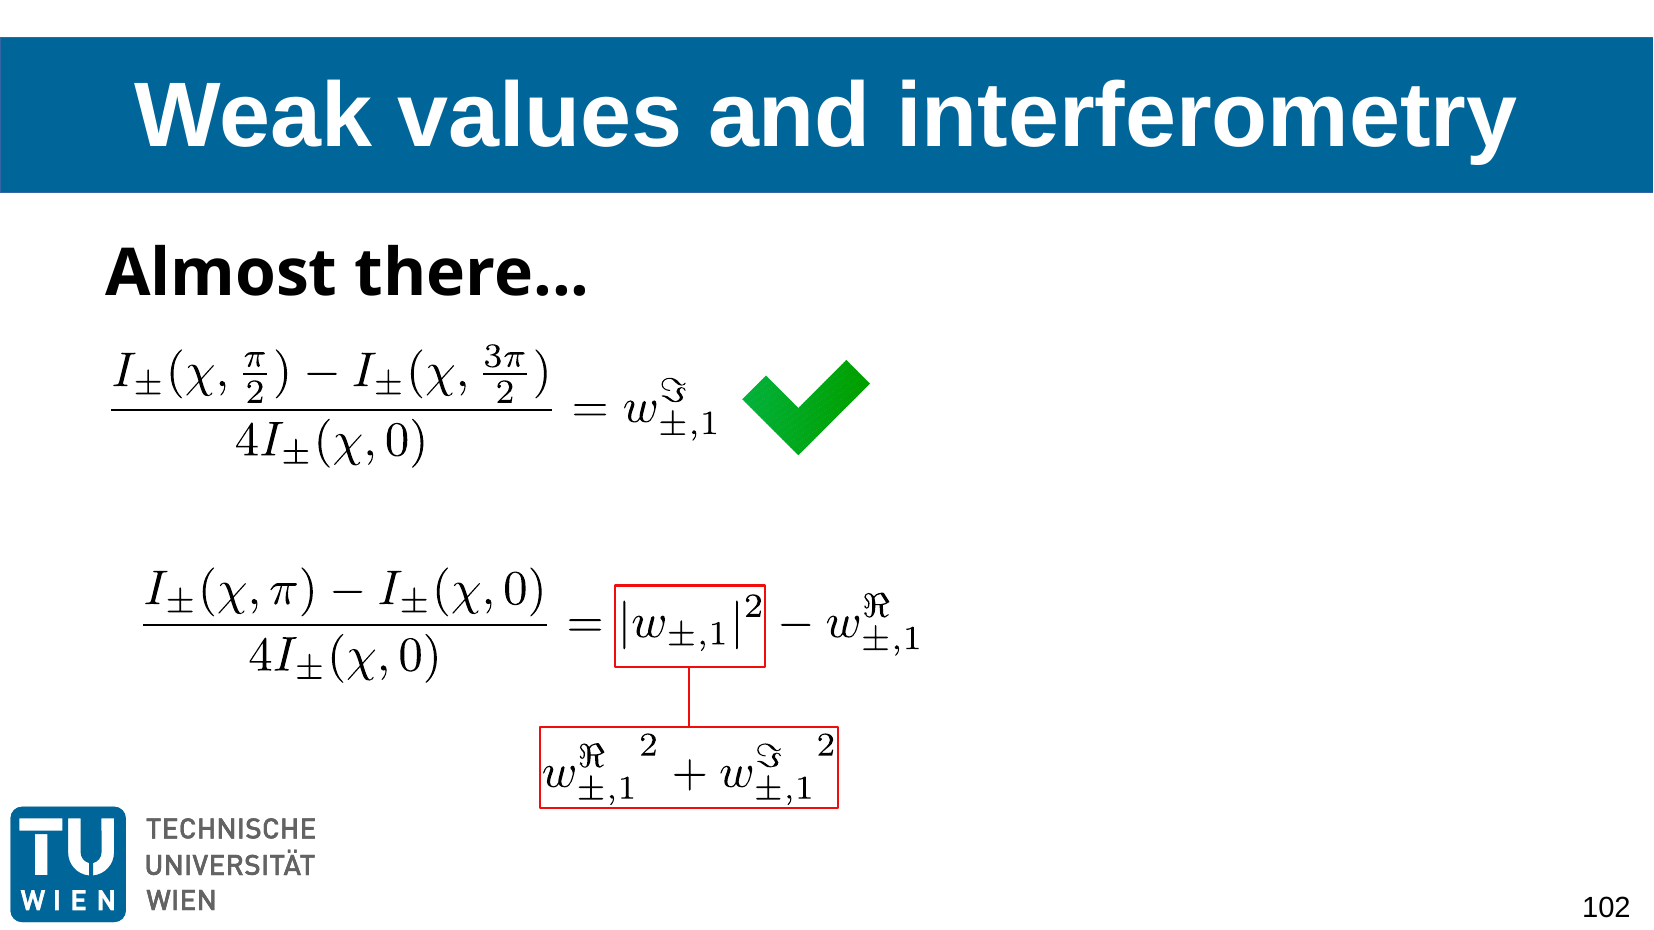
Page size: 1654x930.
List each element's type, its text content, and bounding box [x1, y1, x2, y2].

picture [616, 587, 764, 666]
title Weak values and interferometry [0, 37, 1653, 193]
picture [125, 559, 924, 689]
picture [105, 338, 726, 471]
picture [541, 728, 837, 807]
picture [742, 359, 871, 456]
list Almost there... [105, 225, 1593, 316]
